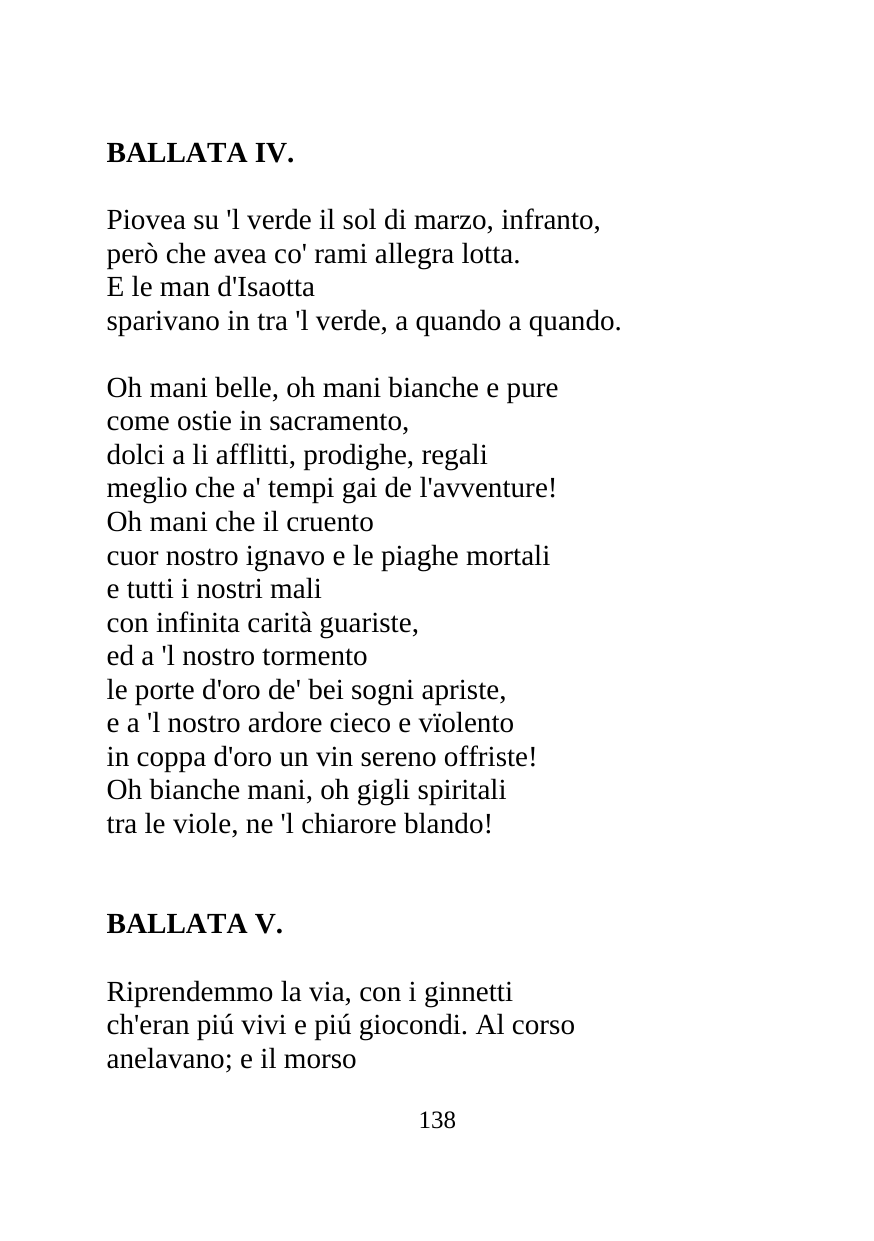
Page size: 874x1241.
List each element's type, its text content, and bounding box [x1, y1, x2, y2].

text anelavano; e il morso [106, 1041, 768, 1074]
text con infinita carità guariste, [106, 605, 768, 638]
text cuor nostro ignavo e le piaghe mortali [106, 538, 768, 571]
text dolci a li afflitti, prodighe, regali [106, 437, 768, 471]
text meglio che a' tempi gai de l'avventure! [106, 471, 768, 504]
text in coppa d'oro un vin sereno offriste! [106, 739, 768, 772]
text tra le viole, ne 'l chiarore blando! [106, 806, 768, 839]
text e tutti i nostri mali [106, 571, 768, 605]
text le porte d'oro de' bei sogni apriste, [106, 672, 768, 705]
text e a 'l nostro ardore cieco e vïolento [106, 705, 768, 739]
text E le man d'Isaotta [106, 269, 768, 303]
text però che avea co' rami allegra lotta. [106, 236, 768, 269]
text Oh mani belle, oh mani bianche e pure [106, 370, 768, 403]
text BALLATA V. [106, 907, 768, 940]
text come ostie in sacramento, [106, 403, 768, 437]
text Oh mani che il cruento [106, 504, 768, 538]
text Oh bianche mani, oh gigli spiritali [106, 772, 768, 806]
text sparivano in tra 'l verde, a quando a quando. [106, 303, 768, 336]
text ch'eran piú vivi e piú giocondi. Al corso [106, 1007, 768, 1041]
text ed a 'l nostro tormento [106, 638, 768, 672]
text BALLATA IV. [106, 135, 768, 169]
text Piovea su 'l verde il sol di marzo, infranto, [106, 202, 768, 236]
text Riprendemmo la via, con i ginnetti [106, 974, 768, 1007]
